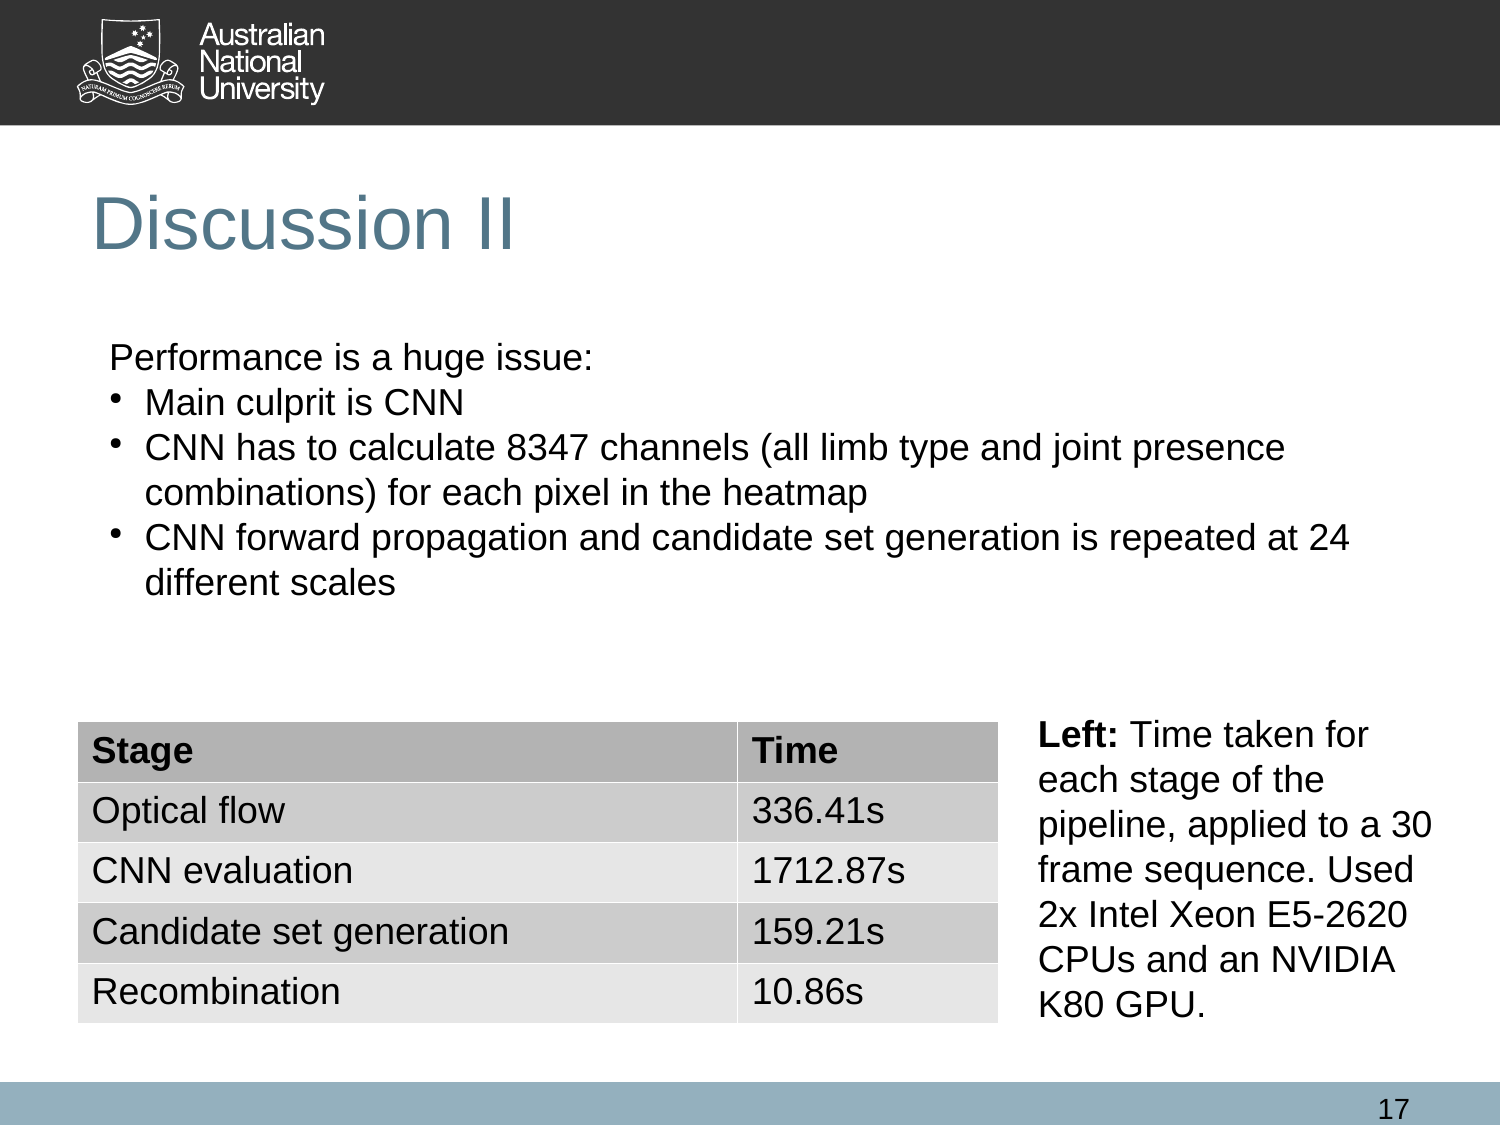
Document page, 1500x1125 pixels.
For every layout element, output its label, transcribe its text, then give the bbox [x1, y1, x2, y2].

text_box Left: Time taken for each stage of the pipeline, applied to a 30 frame sequence. Used 2x Intel Xeon E5-2620 CPUs and an NVIDIA K80 GPU. [1023, 703, 1469, 1033]
table_cell 336.41s [738, 783, 998, 842]
table_cell Candidate set generation [78, 903, 737, 963]
table_cell CNN evaluation [78, 843, 737, 902]
table_header Stage [78, 722, 737, 782]
table_cell Recombination [78, 964, 737, 1023]
table_cell Optical flow [78, 783, 737, 842]
text_box [1328, 1082, 1426, 1118]
text_box Performance is a huge issue: Main culprit is CNN CNN has to calculate 8347 channels (all limb type and joint presence combinations) for each pixel in the heatmap CNN forward propagation and candidate set generation is repeated at 24 different scales [94, 325, 1424, 656]
table_cell 1712.87s [738, 843, 998, 902]
title Discussion II [76, 125, 1427, 313]
table_header Time [738, 722, 998, 782]
table_cell 10.86s [738, 964, 998, 1023]
table_cell 159.21s [738, 903, 998, 963]
